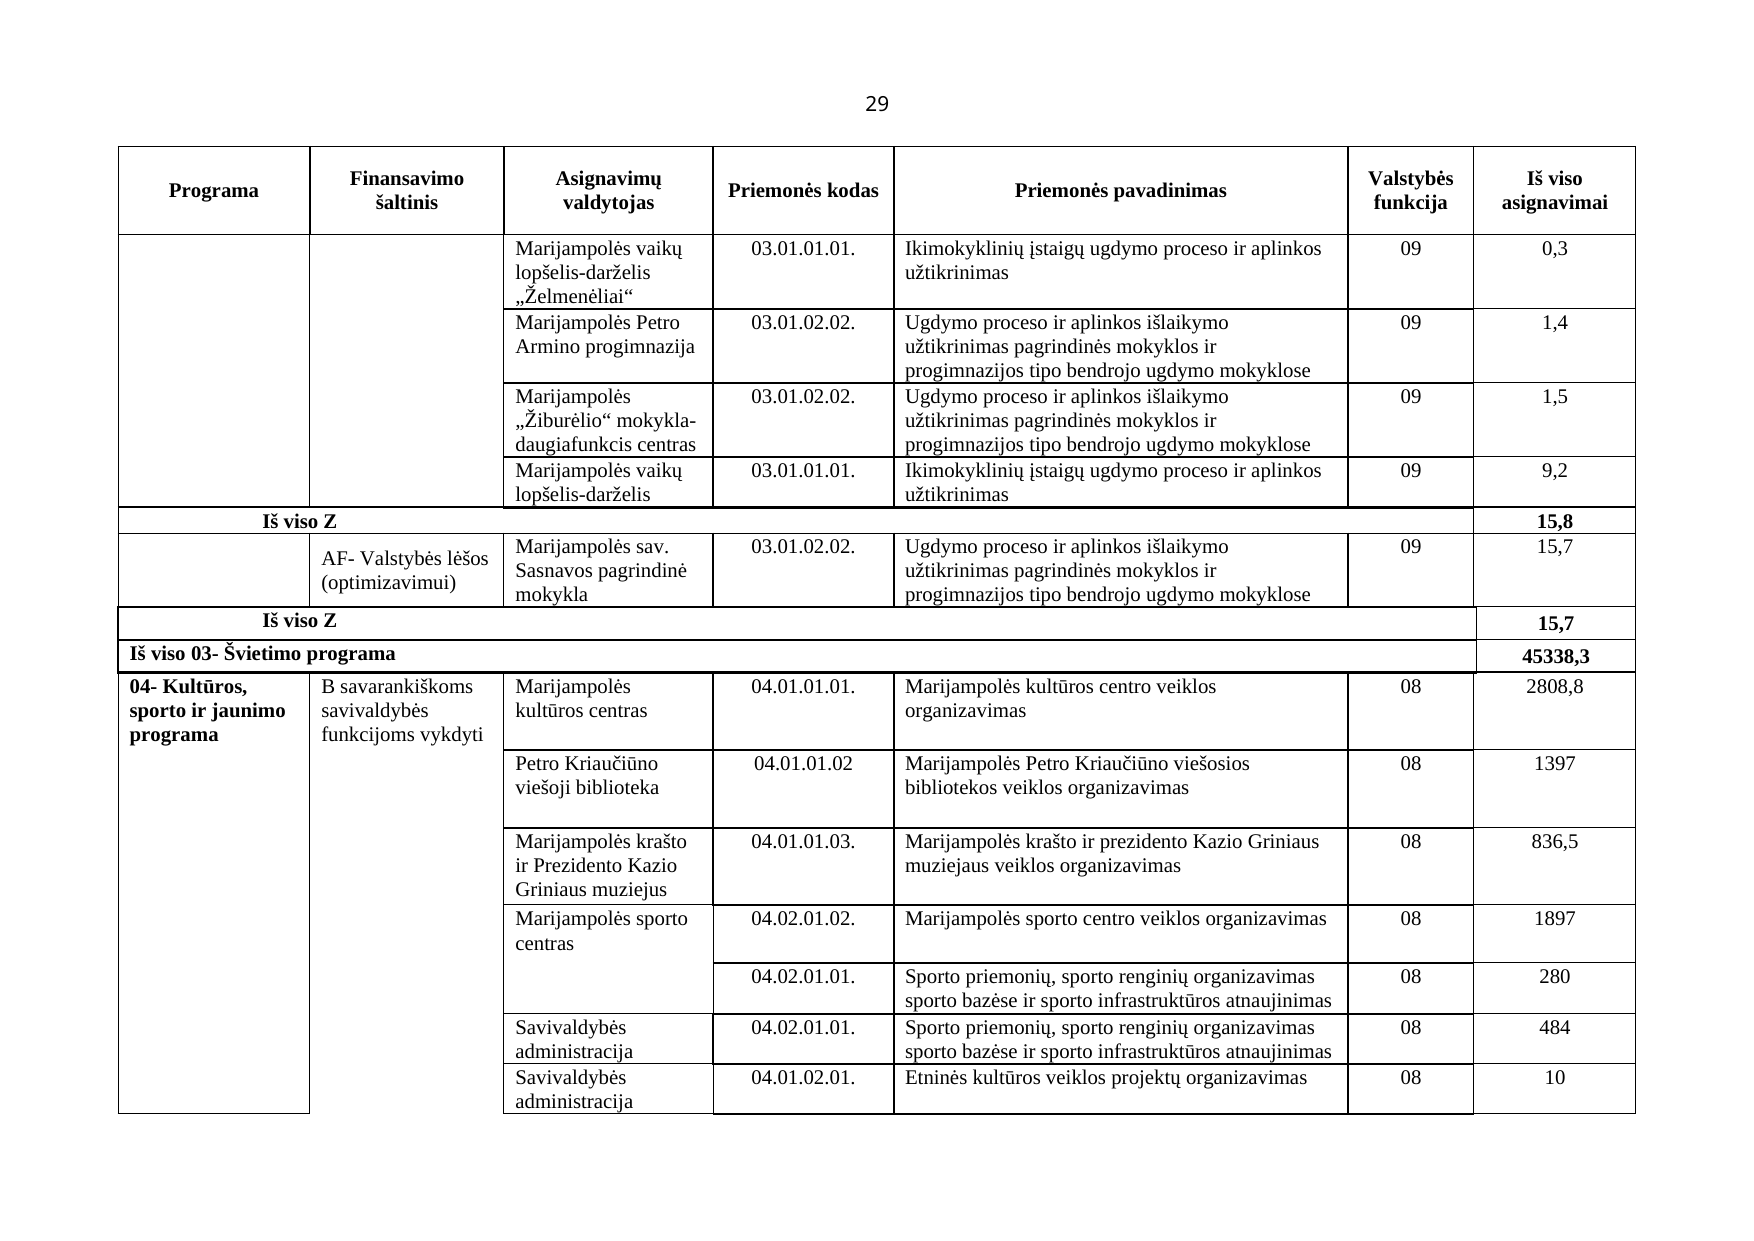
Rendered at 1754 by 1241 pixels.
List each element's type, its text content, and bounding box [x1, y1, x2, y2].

table_cell Iš viso Z [119, 608, 1476, 639]
table_cell Sporto priemonių, sporto renginių organizavimas sporto bazėse ir sporto infrastruktūros atnaujinimas [895, 964, 1347, 1013]
table_cell 04.01.01.02 [714, 751, 893, 827]
table_cell 03.01.02.02. [714, 384, 893, 456]
table_cell Marijampolės kultūros centras [504, 674, 712, 749]
table_header Asignavimų valdytojas [505, 147, 712, 233]
table_cell 0,3 [1474, 235, 1635, 308]
table_cell Ikimokyklinių įstaigų ugdymo proceso ir aplinkos užtikrinimas [895, 235, 1347, 308]
table_cell 484 [1474, 1014, 1635, 1063]
table_cell 08 [1349, 829, 1473, 904]
table_cell [310, 456, 503, 506]
table_cell 08 [1349, 751, 1473, 827]
table_cell Marijampolės vaikų lopšelis-darželis [504, 458, 712, 506]
table_cell Savivaldybės administracija [504, 1064, 713, 1113]
table_cell 2808,8 [1474, 673, 1635, 749]
table_cell 09 [1349, 458, 1473, 506]
table_header Programa [119, 147, 309, 233]
table_cell Marijampolės Petro Armino progimnazija [504, 310, 712, 382]
table_header Priemonės kodas [714, 147, 893, 233]
table_cell Savivaldybės administracija [504, 1014, 712, 1063]
table_cell 04.01.01.01. [714, 674, 893, 749]
table_cell [310, 235, 503, 456]
table_cell Ugdymo proceso ir aplinkos išlaikymo užtikrinimas pagrindinės mokyklos ir progimnazijos tipo bendrojo ugdymo mokyklose [895, 310, 1347, 382]
table_cell Iš viso 03- Švietimo programa [119, 641, 1476, 671]
table_cell 09 [1349, 235, 1473, 308]
table_cell Marijampolės krašto ir prezidento Kazio Griniaus muziejaus veiklos organizavimas [895, 829, 1347, 904]
table_cell 04.02.01.01. [714, 1015, 893, 1063]
table_cell 08 [1349, 674, 1473, 749]
table_cell 1,4 [1474, 309, 1635, 382]
table_cell 04- Kultūros, sporto ir jaunimo programa [119, 674, 309, 1113]
table_cell Ugdymo proceso ir aplinkos išlaikymo užtikrinimas pagrindinės mokyklos ir progimnazijos tipo bendrojo ugdymo mokyklose [895, 384, 1347, 456]
table_cell [119, 534, 309, 606]
table_cell 08 [1349, 1015, 1473, 1063]
table_cell 03.01.01.01. [714, 458, 893, 506]
table_cell 9,2 [1474, 457, 1635, 506]
table_cell 08 [1349, 964, 1473, 1013]
table_cell 04.01.02.01. [714, 1065, 893, 1113]
table_cell Iš viso Z [119, 508, 1473, 533]
table_cell 1397 [1474, 750, 1635, 827]
table_header Priemonės pavadinimas [895, 147, 1347, 233]
table_cell Sporto priemonių, sporto renginių organizavimas sporto bazėse ir sporto infrastruktūros atnaujinimas [895, 1015, 1347, 1063]
table_cell 1897 [1474, 905, 1635, 962]
table_cell 03.01.01.01. [714, 235, 893, 308]
table_cell 1,5 [1474, 383, 1635, 456]
table_cell 15,8 [1474, 508, 1635, 533]
table_cell AF- Valstybės lėšos (optimizavimui) [310, 534, 503, 606]
table_cell 04.02.01.01. [714, 964, 893, 1013]
table_cell 03.01.02.02. [714, 534, 893, 606]
table_cell 45338,3 [1477, 640, 1635, 671]
table_header Finansavimo šaltinis [311, 147, 503, 233]
table_cell Ugdymo proceso ir aplinkos išlaikymo užtikrinimas pagrindinės mokyklos ir progimnazijos tipo bendrojo ugdymo mokyklose [895, 534, 1347, 606]
table_cell 04.02.01.02. [714, 906, 893, 962]
table_cell 03.01.02.02. [714, 310, 893, 382]
table_cell Marijampolės vaikų lopšelis-darželis „Želmenėliai“ [504, 235, 712, 308]
table_cell 280 [1474, 963, 1635, 1013]
table_cell 09 [1349, 310, 1473, 382]
table_header Valstybės funkcija [1349, 147, 1473, 233]
table_cell Etninės kultūros veiklos projektų organizavimas [895, 1065, 1347, 1113]
table_cell Petro Kriaučiūno viešoji biblioteka [504, 751, 712, 827]
table_cell 08 [1349, 906, 1473, 962]
table_cell Marijampolės „Žiburėlio“ mokykla-daugiafunkcis centras [504, 384, 712, 456]
table_cell [119, 235, 309, 456]
table_cell 836,5 [1474, 828, 1635, 904]
table_cell Marijampolės krašto ir Prezidento Kazio Griniaus muziejus [504, 829, 712, 904]
table_cell 15,7 [1474, 534, 1635, 606]
table_cell [119, 456, 309, 506]
table_header Iš viso asignavimai [1474, 147, 1635, 233]
table_cell 15,7 [1477, 607, 1635, 639]
table_cell B savarankiškoms savivaldybės funkcijoms vykdyti [310, 674, 503, 1113]
table_cell Marijampolės sporto centro veiklos organizavimas [895, 906, 1347, 962]
table_cell Ikimokyklinių įstaigų ugdymo proceso ir aplinkos užtikrinimas [895, 458, 1347, 506]
table_cell Marijampolės kultūros centro veiklos organizavimas [895, 674, 1347, 749]
table_cell 08 [1349, 1065, 1473, 1113]
table_cell 09 [1349, 384, 1473, 456]
table_cell 09 [1349, 534, 1473, 606]
table_cell 04.01.01.03. [714, 829, 893, 904]
table_cell 10 [1474, 1064, 1635, 1113]
table_cell Marijampolės sav. Sasnavos pagrindinė mokykla [504, 534, 712, 606]
table_cell Marijampolės sporto centras [504, 905, 713, 1013]
table_cell Marijampolės Petro Kriaučiūno viešosios bibliotekos veiklos organizavimas [895, 751, 1347, 827]
